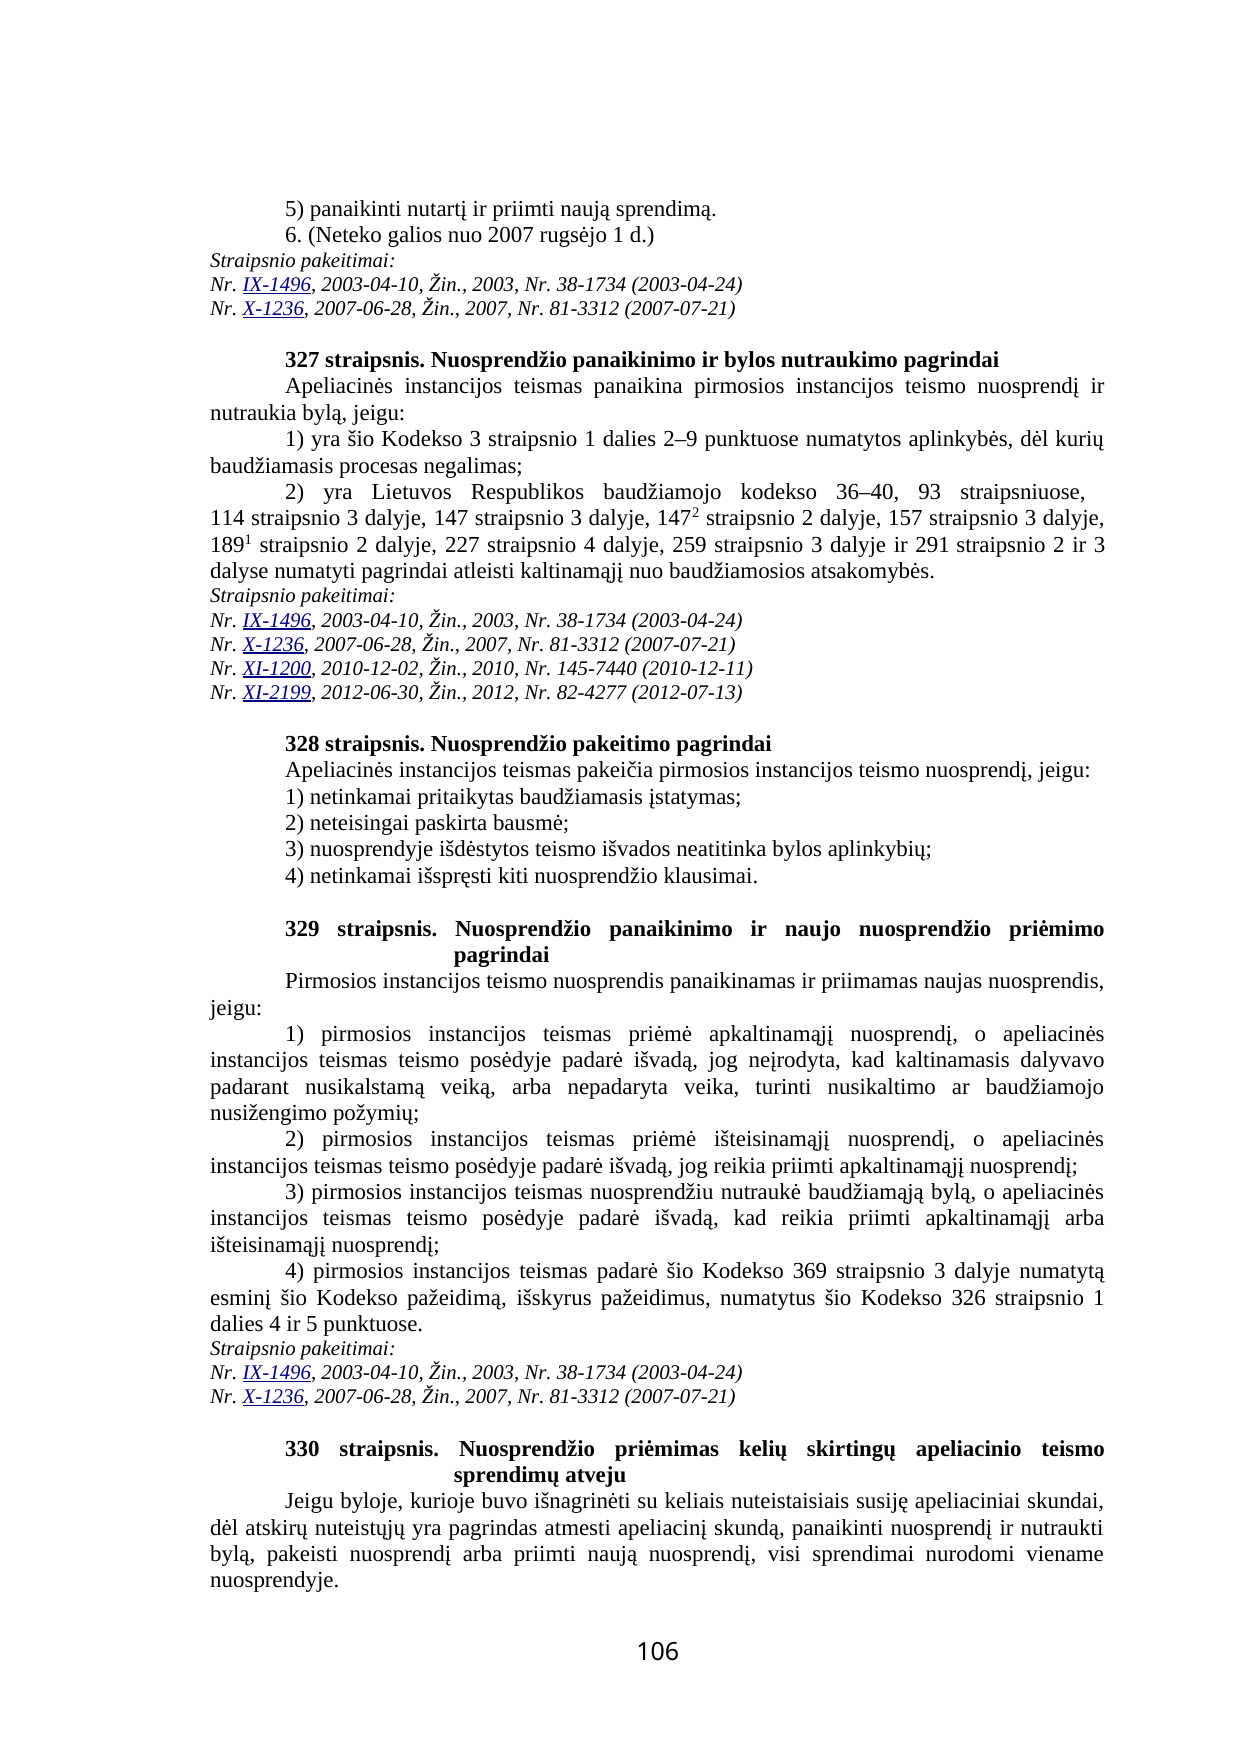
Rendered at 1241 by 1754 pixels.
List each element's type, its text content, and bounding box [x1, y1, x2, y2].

text 2) pirmosios instancijos teismas priėmė išteisinamąjį nuosprendį, o apeliacinės instancijos teismas teismo posėdyje padarė išvadą, jog reikia priimti apkaltinamąjį nuosprendį; [210, 1125, 1106, 1178]
text Straipsnio pakeitimai: [210, 1336, 1106, 1360]
text Pirmosios instancijos teismo nuosprendis panaikinamas ir priimamas naujas nuosprendis, jeigu: [210, 967, 1106, 1020]
text Nr. XI-2199, 2012-06-30, Žin., 2012, Nr. 82-4277 (2012-07-13) [210, 680, 1106, 704]
text 2) yra Lietuvos Respublikos baudžiamojo kodekso 36–40, 93 straipsniuose, 114 straipsnio 3 dalyje, 147 straipsnio 3 dalyje, 1472 straipsnio 2 dalyje, 157 straipsnio 3 dalyje, 1891 straipsnio 2 dalyje, 227 straipsnio 4 dalyje, 259 straipsnio 3 dalyje ir 291 straipsnio 2 ir 3 dalyse numatyti pagrindai atleisti kaltinamąjį nuo baudžiamosios atsakomybės. [210, 478, 1106, 583]
text 4) netinkamai išspręsti kiti nuosprendžio klausimai. [210, 862, 1106, 888]
text Nr. IX-1496, 2003-04-10, Žin., 2003, Nr. 38-1734 (2003-04-24) [210, 607, 1106, 632]
text Nr. IX-1496, 2003-04-10, Žin., 2003, Nr. 38-1734 (2003-04-24) [210, 1360, 1106, 1384]
text Nr. X-1236, 2007-06-28, Žin., 2007, Nr. 81-3312 (2007-07-21) [210, 296, 1106, 320]
text 330 straipsnis. Nuosprendžio priėmimas kelių skirtingų apeliacinio teismo sprendimų atveju [285, 1435, 1106, 1487]
text 327 straipsnis. Nuosprendžio panaikinimo ir bylos nutraukimo pagrindai [210, 346, 1106, 373]
text Nr. X-1236, 2007-06-28, Žin., 2007, Nr. 81-3312 (2007-07-21) [210, 632, 1106, 656]
text 329 straipsnis. Nuosprendžio panaikinimo ir naujo nuosprendžio priėmimo pagrindai [285, 914, 1106, 967]
text Nr. IX-1496, 2003-04-10, Žin., 2003, Nr. 38-1734 (2003-04-24) [210, 272, 1106, 296]
text Nr. X-1236, 2007-06-28, Žin., 2007, Nr. 81-3312 (2007-07-21) [210, 1384, 1106, 1408]
text 1) netinkamai pritaikytas baudžiamasis įstatymas; [210, 783, 1106, 809]
text 1) yra šio Kodekso 3 straipsnio 1 dalies 2–9 punktuose numatytos aplinkybės, dėl kurių baudžiamasis procesas negalimas; [210, 425, 1106, 478]
text 5) panaikinti nutartį ir priimti naują sprendimą. [210, 195, 1106, 221]
text Jeigu byloje, kurioje buvo išnagrinėti su keliais nuteistaisiais susiję apeliaciniai skundai, dėl atskirų nuteistųjų yra pagrindas atmesti apeliacinį skundą, panaikinti nuosprendį ir nutraukti bylą, pakeisti nuosprendį arba priimti naują nuosprendį, visi sprendimai nurodomi viename nuosprendyje. [210, 1487, 1106, 1593]
text 1) pirmosios instancijos teismas priėmė apkaltinamąjį nuosprendį, o apeliacinės instancijos teismas teismo posėdyje padarė išvadą, jog neįrodyta, kad kaltinamasis dalyvavo padarant nusikalstamą veiką, arba nepadaryta veika, turinti nusikaltimo ar baudžiamojo nusižengimo požymių; [210, 1020, 1106, 1125]
text 3) pirmosios instancijos teismas nuosprendžiu nutraukė baudžiamąją bylą, o apeliacinės instancijos teismas teismo posėdyje padarė išvadą, kad reikia priimti apkaltinamąjį arba išteisinamąjį nuosprendį; [210, 1178, 1106, 1257]
text 3) nuosprendyje išdėstytos teismo išvados neatitinka bylos aplinkybių; [210, 836, 1106, 862]
text Straipsnio pakeitimai: [210, 583, 1106, 607]
text Apeliacinės instancijos teismas panaikina pirmosios instancijos teismo nuosprendį ir nutraukia bylą, jeigu: [210, 373, 1106, 425]
text 6. (Neteko galios nuo 2007 rugsėjo 1 d.) [210, 221, 1106, 248]
text Nr. XI-1200, 2010-12-02, Žin., 2010, Nr. 145-7440 (2010-12-11) [210, 656, 1106, 680]
text Straipsnio pakeitimai: [210, 248, 1106, 272]
text 4) pirmosios instancijos teismas padarė šio Kodekso 369 straipsnio 3 dalyje numatytą esminį šio Kodekso pažeidimą, išskyrus pažeidimus, numatytus šio Kodekso 326 straipsnio 1 dalies 4 ir 5 punktuose. [210, 1257, 1106, 1336]
text 328 straipsnis. Nuosprendžio pakeitimo pagrindai [210, 730, 1106, 756]
text 2) neteisingai paskirta bausmė; [210, 809, 1106, 836]
text Apeliacinės instancijos teismas pakeičia pirmosios instancijos teismo nuosprendį, jeigu: [210, 756, 1106, 783]
